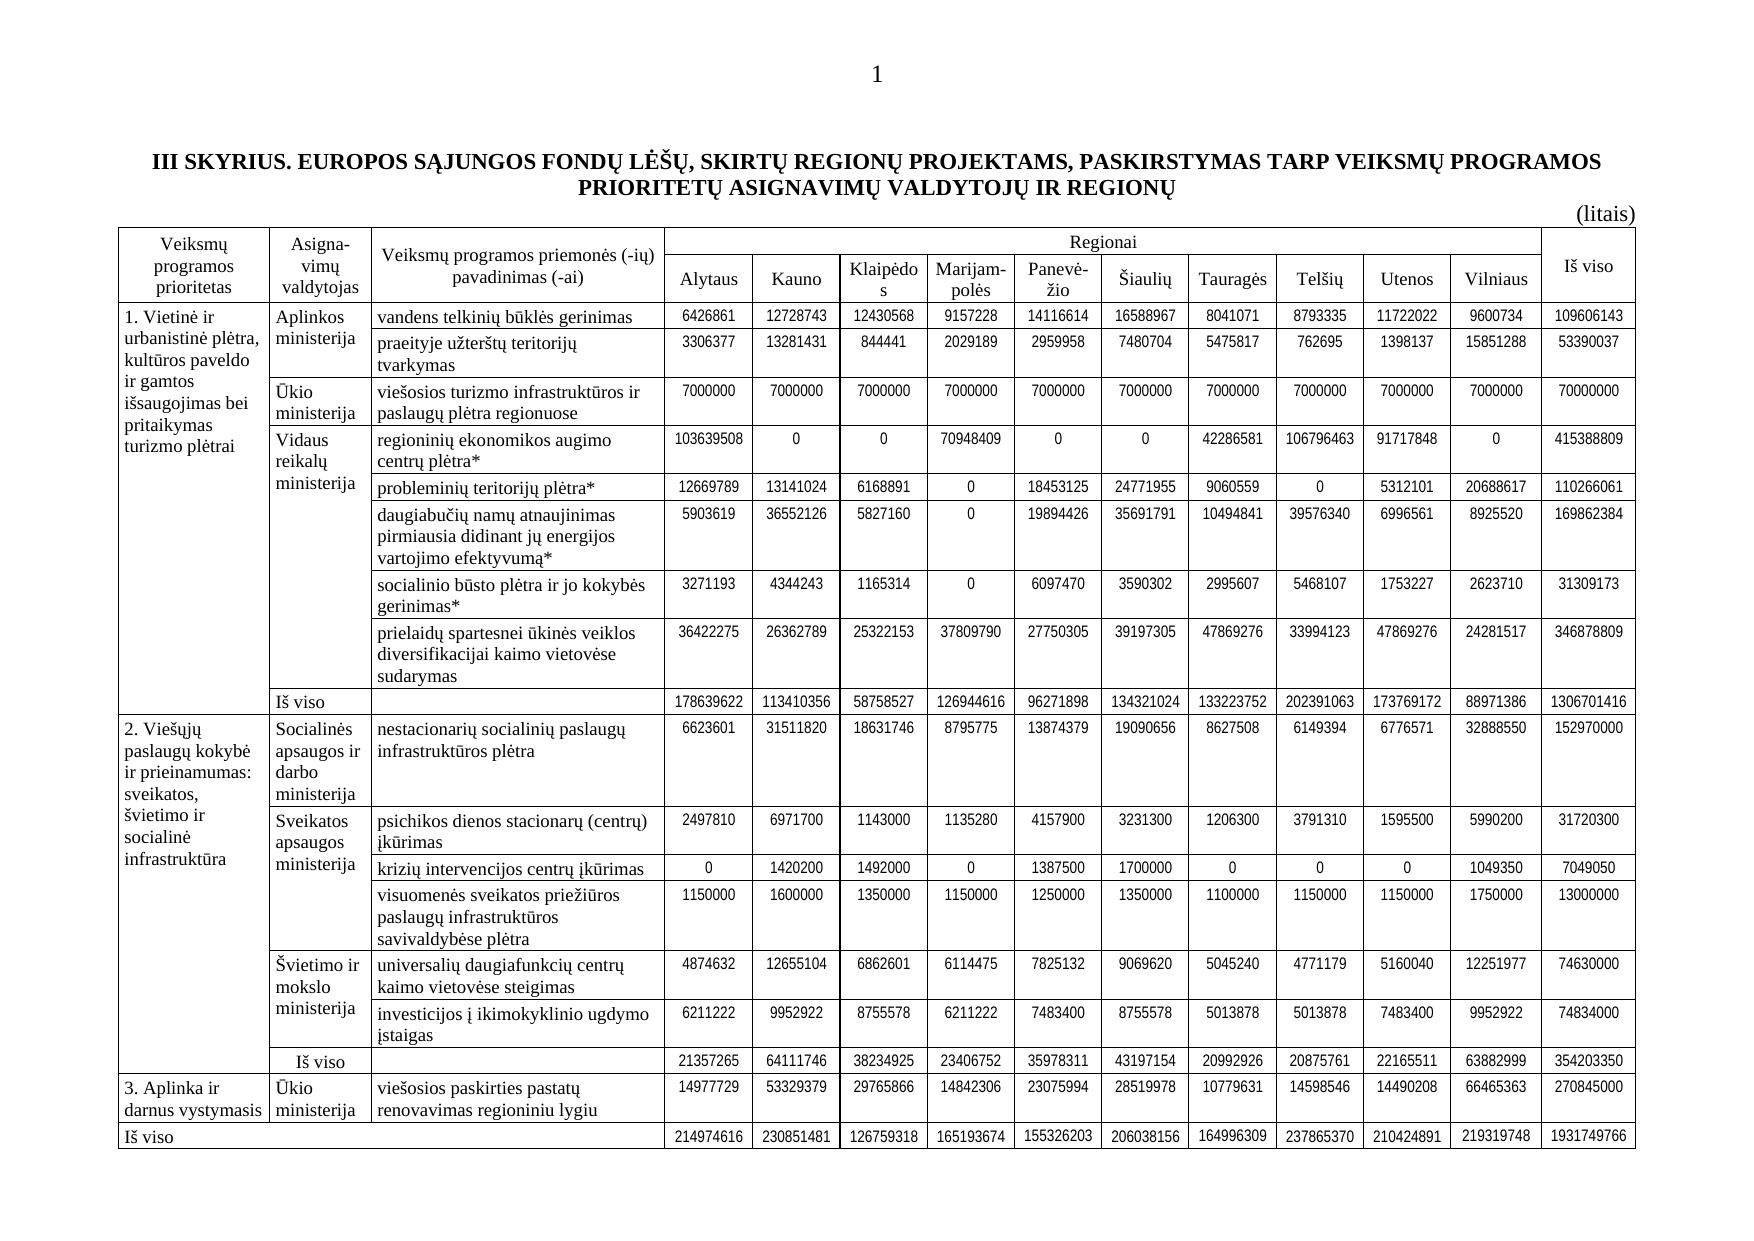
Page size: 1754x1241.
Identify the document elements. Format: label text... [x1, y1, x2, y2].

table_cell 6097470 [1015, 571, 1101, 618]
table_cell 24771955 [1102, 474, 1188, 500]
table_cell 4157900 [1015, 807, 1101, 854]
table_cell 7000000 [753, 378, 839, 425]
table_cell 23406752 [928, 1048, 1014, 1073]
table_cell 1398137 [1364, 329, 1450, 377]
table_cell 1. Vietinė ir urbanistinė plėtra, kultūros paveldo ir gamtos išsaugojimas bei pritaikymas turizmo plėtrai [119, 303, 269, 714]
table_cell vandens telkinių būklės gerinimas [372, 303, 664, 328]
table_cell 0 [1364, 855, 1450, 880]
table_cell 24281517 [1451, 619, 1541, 687]
table_cell Tauragės [1189, 255, 1276, 302]
table_cell 6426861 [665, 303, 752, 328]
table_cell 31720300 [1542, 807, 1635, 854]
table_header Veiksmų programos prioritetas [119, 228, 269, 302]
table_cell socialinio būsto plėtra ir jo koky­bės gerinimas* [372, 571, 664, 618]
table_cell 7000000 [1189, 378, 1276, 425]
table_cell 0 [665, 855, 752, 880]
table_header Iš viso [1542, 228, 1635, 302]
table_cell 109606143 [1542, 303, 1635, 328]
table_cell 354203350 [1542, 1048, 1635, 1073]
table_cell 37809790 [928, 619, 1014, 687]
table_cell 74630000 [1542, 951, 1635, 998]
table_cell 7049050 [1542, 855, 1635, 880]
table_cell 66465363 [1451, 1074, 1541, 1122]
table_cell 38234925 [841, 1048, 927, 1073]
table_cell 2497810 [665, 807, 752, 854]
table_cell 39576340 [1277, 501, 1363, 569]
table_cell Ūkio ministerija [270, 378, 371, 425]
table_cell 5990200 [1451, 807, 1541, 854]
table_cell 7000000 [1364, 378, 1450, 425]
table_cell 6149394 [1277, 715, 1363, 806]
table_cell 26362789 [753, 619, 839, 687]
table_cell 219319748 [1451, 1123, 1541, 1148]
table_cell 0 [1015, 426, 1101, 473]
table_cell 152970000 [1542, 715, 1635, 806]
table_cell 844441 [841, 329, 927, 377]
table_cell 7000000 [1015, 378, 1101, 425]
table_cell viešosios turizmo infrastruktūros ir paslaugų plėtra regionuose [372, 378, 664, 425]
table_cell 47869276 [1364, 619, 1450, 687]
table_cell 4874632 [665, 951, 752, 998]
table_cell 1150000 [1364, 881, 1450, 950]
table_cell 164996309 [1189, 1123, 1276, 1148]
table_cell 7000000 [665, 378, 752, 425]
table_cell 126944616 [928, 689, 1014, 714]
table_cell 1150000 [928, 881, 1014, 950]
table_cell 9069620 [1102, 951, 1188, 998]
table_cell 53329379 [753, 1074, 839, 1122]
table_cell 14490208 [1364, 1074, 1450, 1122]
table_cell Vidaus reikalų ministerija [270, 426, 371, 687]
table_cell 1420200 [753, 855, 839, 880]
table_cell 1753227 [1364, 571, 1450, 618]
table_cell 12430568 [841, 303, 927, 328]
table_cell 22165511 [1364, 1048, 1450, 1073]
table_cell 18631746 [841, 715, 927, 806]
table_cell investicijos į ikimokyklinio ugdymo įstaigas [372, 1000, 664, 1047]
table_cell 0 [753, 426, 839, 473]
table_cell 5827160 [841, 501, 927, 569]
table_cell 202391063 [1277, 689, 1363, 714]
table_cell 5013878 [1277, 1000, 1363, 1047]
table_cell 346878809 [1542, 619, 1635, 687]
table_cell 8795775 [928, 715, 1014, 806]
table_cell probleminių teritorijų plėtra* [372, 474, 664, 500]
table_cell 8041071 [1189, 303, 1276, 328]
table_cell 1100000 [1189, 881, 1276, 950]
table_cell 5903619 [665, 501, 752, 569]
table_cell 5013878 [1189, 1000, 1276, 1047]
table_cell 5045240 [1189, 951, 1276, 998]
table_cell 110266061 [1542, 474, 1635, 500]
table_cell Iš viso [270, 689, 371, 714]
table_cell 1750000 [1451, 881, 1541, 950]
table_cell Iš viso [270, 1048, 371, 1073]
table_cell 28519978 [1102, 1074, 1188, 1122]
table_cell 6211222 [928, 1000, 1014, 1047]
table_cell 14977729 [665, 1074, 752, 1122]
table_cell 20992926 [1189, 1048, 1276, 1073]
table_cell 5160040 [1364, 951, 1450, 998]
table_header Veiksmų prog­ramos priemo­nės (-ių) pavadi­ni­mas (-ai) [372, 228, 664, 302]
table_cell 0 [1277, 855, 1363, 880]
table_cell 31309173 [1542, 571, 1635, 618]
table_cell 6996561 [1364, 501, 1450, 569]
table_cell Sveikatos apsaugos ministerija [270, 807, 371, 950]
table_cell 3590302 [1102, 571, 1188, 618]
table_cell 173769172 [1364, 689, 1450, 714]
table_cell 762695 [1277, 329, 1363, 377]
table_cell 0 [928, 474, 1014, 500]
table_cell [372, 1048, 664, 1073]
table_cell 3306377 [665, 329, 752, 377]
table_cell 88971386 [1451, 689, 1541, 714]
table_cell 53390037 [1542, 329, 1635, 377]
table_cell Vilniaus [1451, 255, 1541, 302]
table_cell 1931749766 [1542, 1123, 1635, 1148]
table_cell 1492000 [841, 855, 927, 880]
table_header Asigna­vimų valdytojas [270, 228, 371, 302]
table_cell 6623601 [665, 715, 752, 806]
table_cell 16588967 [1102, 303, 1188, 328]
table_cell daugiabučių na­mų atnaujinimas pirmiausia didi­nant jų energijos vartojimo efek­tyvumą* [372, 501, 664, 569]
table_cell 21357265 [665, 1048, 752, 1073]
table_cell 103639508 [665, 426, 752, 473]
table_cell 27750305 [1015, 619, 1101, 687]
table_cell 134321024 [1102, 689, 1188, 714]
table_cell psichikos dienos stacionarų (cent­rų) įkūrimas [372, 807, 664, 854]
table_cell 9060559 [1189, 474, 1276, 500]
table_cell 7000000 [1451, 378, 1541, 425]
table_cell 14598546 [1277, 1074, 1363, 1122]
table_cell 36552126 [753, 501, 839, 569]
table_cell 10494841 [1189, 501, 1276, 569]
table_cell 64111746 [753, 1048, 839, 1073]
table_cell 214974616 [665, 1123, 752, 1148]
table_cell 270845000 [1542, 1074, 1635, 1122]
table_cell 169862384 [1542, 501, 1635, 569]
table_cell 1250000 [1015, 881, 1101, 950]
table_cell Aplinkos ministerija [270, 303, 371, 377]
table_cell 106796463 [1277, 426, 1363, 473]
table_cell 35978311 [1015, 1048, 1101, 1073]
table_cell 10779631 [1189, 1074, 1276, 1122]
table_cell 19894426 [1015, 501, 1101, 569]
table_cell 6211222 [665, 1000, 752, 1047]
table_cell 12655104 [753, 951, 839, 998]
table_cell 0 [928, 855, 1014, 880]
table_cell 19090656 [1102, 715, 1188, 806]
table_cell 126759318 [841, 1123, 927, 1148]
table_cell universalių dau­giafunkcių cent­rų kaimo vieto­vėse steigimas [372, 951, 664, 998]
table_cell 210424891 [1364, 1123, 1450, 1148]
table_cell Panevė­žio [1015, 255, 1101, 302]
table_cell 6971700 [753, 807, 839, 854]
table_cell 8925520 [1451, 501, 1541, 569]
table_cell 1350000 [1102, 881, 1188, 950]
table_cell 1049350 [1451, 855, 1541, 880]
table_cell Utenos [1364, 255, 1450, 302]
table_cell 70000000 [1542, 378, 1635, 425]
table_cell 1387500 [1015, 855, 1101, 880]
table_cell 1150000 [1277, 881, 1363, 950]
table_cell 0 [1189, 855, 1276, 880]
table_cell 113410356 [753, 689, 839, 714]
table_cell 165193674 [928, 1123, 1014, 1148]
table_cell 12251977 [1451, 951, 1541, 998]
table_cell nestacionarių so­cialinių paslaugų infrastruktūros plėtra [372, 715, 664, 806]
table_cell 1600000 [753, 881, 839, 950]
table_cell 2. Viešųjų paslaugų kokybė ir pri­einamumas: sveikatos, švietimo ir socialinė infrastruktūra [119, 715, 269, 1073]
table_cell 2959958 [1015, 329, 1101, 377]
table_cell 5475817 [1189, 329, 1276, 377]
table_cell 3791310 [1277, 807, 1363, 854]
table_cell 7483400 [1364, 1000, 1450, 1047]
table_cell Ūkio ministerija [270, 1074, 371, 1122]
table_cell 8755578 [1102, 1000, 1188, 1047]
table_cell 6114475 [928, 951, 1014, 998]
table_cell 206038156 [1102, 1123, 1188, 1148]
table_cell 3. Aplinka ir darnus vystymasis [119, 1074, 269, 1122]
table_cell 4771179 [1277, 951, 1363, 998]
table_cell 14842306 [928, 1074, 1014, 1122]
table_cell 1206300 [1189, 807, 1276, 854]
table_cell praeityje užterš­tų teritorijų tvarkymas [372, 329, 664, 377]
table_cell 5312101 [1364, 474, 1450, 500]
table_cell Kauno [753, 255, 839, 302]
table_cell 12728743 [753, 303, 839, 328]
table_cell 7825132 [1015, 951, 1101, 998]
table_cell 1150000 [665, 881, 752, 950]
table_cell 7000000 [1102, 378, 1188, 425]
subtitle III skyrius. Europos Sąjungos fondų lėšų, skirtų regionų projektams, paskirstymas tarp veiksmų programOS prioritetų asignavimų valdytojų ir regionų [118, 148, 1636, 200]
table_cell 1135280 [928, 807, 1014, 854]
table_cell 5468107 [1277, 571, 1363, 618]
table_cell 9952922 [753, 1000, 839, 1047]
table_cell 96271898 [1015, 689, 1101, 714]
table_cell 9157228 [928, 303, 1014, 328]
table_cell 7000000 [1277, 378, 1363, 425]
table_cell 8627508 [1189, 715, 1276, 806]
table_cell 6776571 [1364, 715, 1450, 806]
table_cell 9600734 [1451, 303, 1541, 328]
table_cell 7000000 [928, 378, 1014, 425]
table_cell 13000000 [1542, 881, 1635, 950]
table_cell 7480704 [1102, 329, 1188, 377]
table_cell 0 [1102, 426, 1188, 473]
table_cell 8755578 [841, 1000, 927, 1047]
table_cell 25322153 [841, 619, 927, 687]
table_cell 23075994 [1015, 1074, 1101, 1122]
table_cell 6862601 [841, 951, 927, 998]
text (litais) [118, 200, 1636, 227]
table_cell 7000000 [841, 378, 927, 425]
table_cell 155326203 [1015, 1123, 1101, 1148]
table_cell visuomenės sveikatos prie­žiūros paslaugų infrastruktūros savivaldybėse plėtra [372, 881, 664, 950]
table_cell [372, 689, 664, 714]
table_cell 0 [841, 426, 927, 473]
table_cell 15851288 [1451, 329, 1541, 377]
table_cell viešosios paskir­ties pastatų renovavimas regioniniu lygiu [372, 1074, 664, 1122]
table_cell 70948409 [928, 426, 1014, 473]
table_cell 39197305 [1102, 619, 1188, 687]
table_cell 35691791 [1102, 501, 1188, 569]
table_cell 3231300 [1102, 807, 1188, 854]
table_cell 1165314 [841, 571, 927, 618]
table_cell 33994123 [1277, 619, 1363, 687]
table_cell 0 [928, 571, 1014, 618]
table_cell 6168891 [841, 474, 927, 500]
table_cell 63882999 [1451, 1048, 1541, 1073]
table_cell 42286581 [1189, 426, 1276, 473]
table_cell 9952922 [1451, 1000, 1541, 1047]
table_cell 31511820 [753, 715, 839, 806]
table_cell 11722022 [1364, 303, 1450, 328]
table_cell 91717848 [1364, 426, 1450, 473]
table_cell Socialinės apsaugos ir darbo ministerija [270, 715, 371, 806]
table_cell Marijam­polės [928, 255, 1014, 302]
table_cell Iš viso [119, 1123, 664, 1148]
table_cell Švietimo ir mokslo ministerija [270, 951, 371, 1047]
table_cell 58758527 [841, 689, 927, 714]
table_cell 0 [928, 501, 1014, 569]
table_cell 0 [1451, 426, 1541, 473]
table_cell 1143000 [841, 807, 927, 854]
table_cell 13874379 [1015, 715, 1101, 806]
table_cell 178639622 [665, 689, 752, 714]
table_cell 2995607 [1189, 571, 1276, 618]
table_cell 1700000 [1102, 855, 1188, 880]
table_cell 32888550 [1451, 715, 1541, 806]
table_cell 415388809 [1542, 426, 1635, 473]
table_header Regionai [665, 228, 1541, 253]
table_cell 2029189 [928, 329, 1014, 377]
table_cell 8793335 [1277, 303, 1363, 328]
table_cell Alytaus [665, 255, 752, 302]
table_cell 14116614 [1015, 303, 1101, 328]
table_cell 13281431 [753, 329, 839, 377]
table_cell krizių interven­cijos centrų įkūrimas [372, 855, 664, 880]
table_cell 230851481 [753, 1123, 839, 1148]
table_cell 13141024 [753, 474, 839, 500]
table_cell 47869276 [1189, 619, 1276, 687]
table_cell 18453125 [1015, 474, 1101, 500]
table_cell 2623710 [1451, 571, 1541, 618]
table_cell regioninių eko­nomikos augimo centrų plėtra* [372, 426, 664, 473]
table_cell 29765866 [841, 1074, 927, 1122]
table_cell 1306701416 [1542, 689, 1635, 714]
table_cell 133223752 [1189, 689, 1276, 714]
table_cell prielaidų spartesnei ūkinės veiklos diversifikacijai kaimo vietovėse sudarymas [372, 619, 664, 687]
table_cell Klaipėdos [841, 255, 927, 302]
table_cell 1350000 [841, 881, 927, 950]
table_cell 7483400 [1015, 1000, 1101, 1047]
table_cell 0 [1277, 474, 1363, 500]
table_cell 1595500 [1364, 807, 1450, 854]
table_cell 20688617 [1451, 474, 1541, 500]
table_cell 4344243 [753, 571, 839, 618]
table_cell Šiaulių [1102, 255, 1188, 302]
table_cell 12669789 [665, 474, 752, 500]
table_cell 20875761 [1277, 1048, 1363, 1073]
table_cell 3271193 [665, 571, 752, 618]
table_cell 74834000 [1542, 1000, 1635, 1047]
table_cell 43197154 [1102, 1048, 1188, 1073]
table_cell 237865370 [1277, 1123, 1363, 1148]
table_cell Telšių [1277, 255, 1363, 302]
table_cell 36422275 [665, 619, 752, 687]
